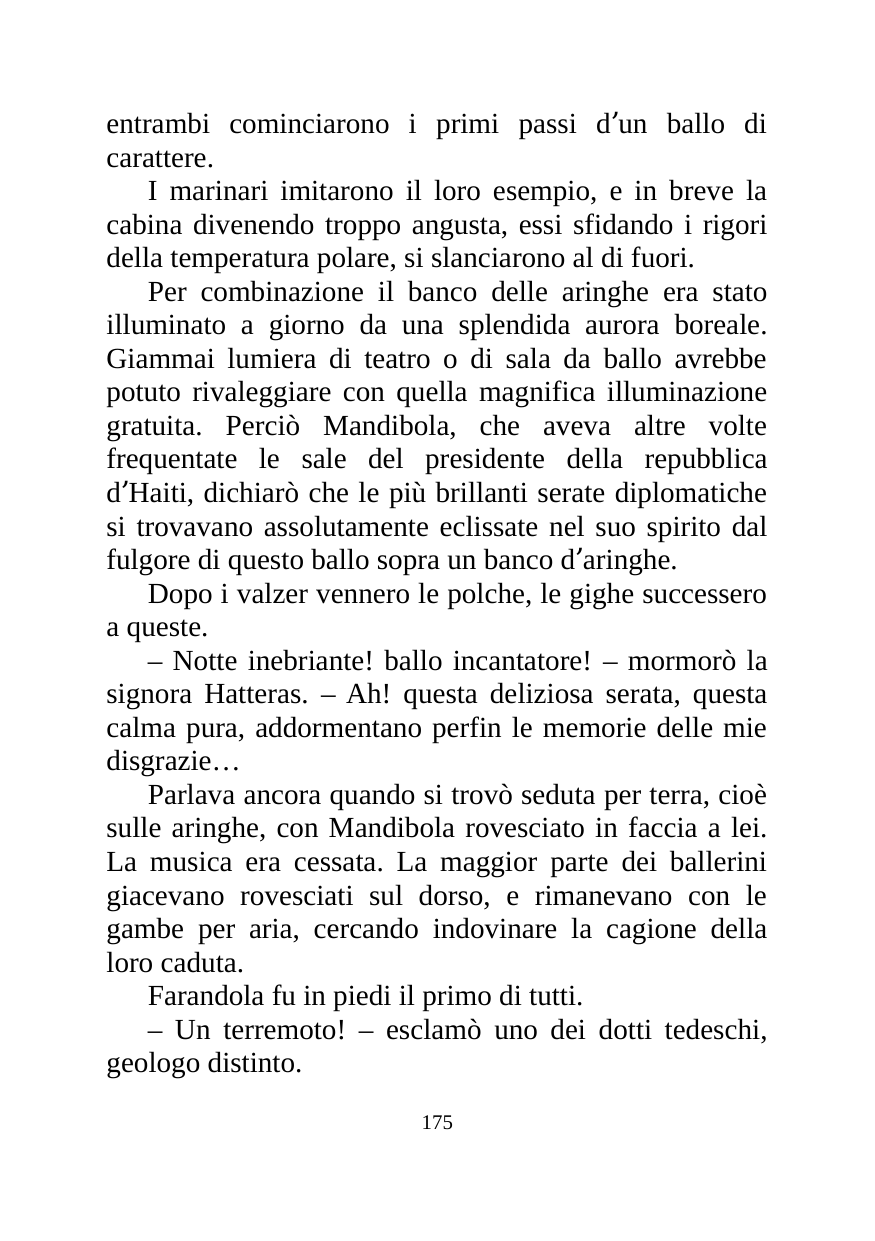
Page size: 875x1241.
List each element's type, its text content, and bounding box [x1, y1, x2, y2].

text ‒ Un terremoto! ‒ esclamò uno dei dotti tedeschi, geologo distinto. [106, 1012, 768, 1079]
text Dopo i valzer vennero le polche, le gighe successero a queste. [106, 576, 768, 643]
text I marinari imitarono il loro esempio, e in breve la cabina divenendo troppo angusta, essi sfidando i rigori della temperatura polare, si slanciarono al di fuori. [106, 173, 768, 274]
text Parlava ancora quando si trovò seduta per terra, cioè sulle aringhe, con Mandibola rovesciato in faccia a lei. La musica era cessata. La maggior parte dei ballerini giacevano rovesciati sul dorso, e rimanevano con le gambe per aria, cercando indovinare la cagione della loro caduta. [106, 777, 768, 978]
text Per combinazione il banco delle aringhe era stato illuminato a giorno da una splendida aurora boreale. Giammai lumiera di teatro o di sala da ballo avrebbe potuto rivaleggiare con quella magnifica illuminazione gratuita. Perciò Mandibola, che aveva altre volte frequentate le sale del presidente della repubblica d՚Haiti, dichiarò che le più brillanti serate diplomatiche si trovavano assolutamente eclissate nel suo spirito dal fulgore di questo ballo sopra un banco d՚aringhe. [106, 274, 768, 576]
text ‒ Notte inebriante! ballo incantatore! ‒ mormorò la signora Hatteras. ‒ Ah! questa deliziosa serata, questa calma pura, addormentano perfin le memorie delle mie disgrazie… [106, 643, 768, 777]
text Farandola fu in piedi il primo di tutti. [106, 978, 768, 1012]
text entrambi cominciarono i primi passi d՚un ballo di carattere. [106, 106, 768, 173]
